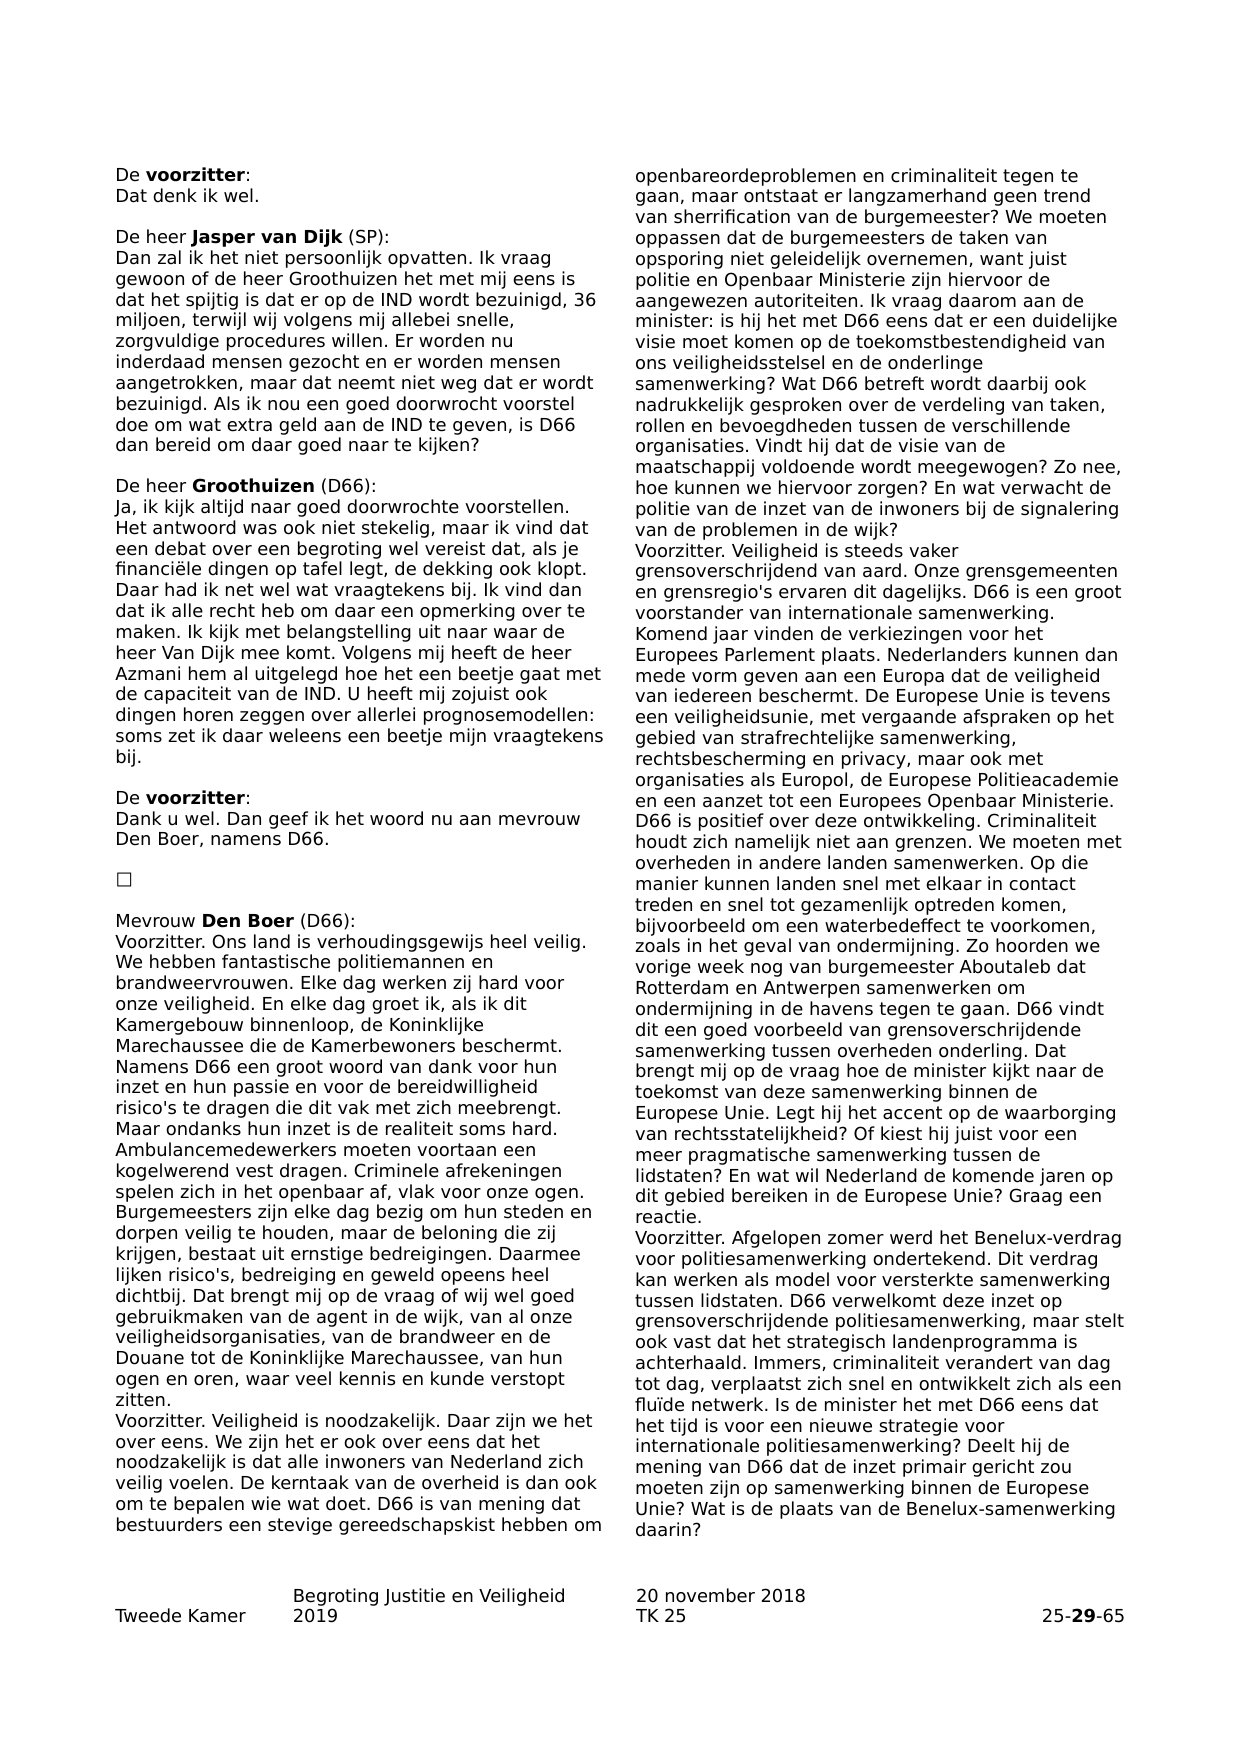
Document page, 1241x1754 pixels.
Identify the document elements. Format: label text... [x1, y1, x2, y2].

text Dan zal ik het niet persoonlijk opvatten. Ik vraag gewoon of de heer Groothuizen het met mij eens is dat het spijtig is dat er op de IND wordt bezuinigd, 36 miljoen, terwijl wij volgens mij allebei snelle, zorgvuldige procedures willen. Er worden nu inderdaad mensen gezocht en er worden mensen aangetrokken, maar dat neemt niet weg dat er wordt bezuinigd. Als ik nou een goed doorwrocht voorstel doe om wat extra geld aan de IND te geven, is D66 dan bereid om daar goed naar te kijken? [115, 248, 605, 456]
text Dank u wel. Dan geef ik het woord nu aan mevrouw Den Boer, namens D66. [115, 808, 605, 850]
text Mevrouw Den Boer (D66): [115, 911, 605, 931]
text De heer Groothuizen (D66): [115, 476, 605, 497]
text Voorzitter. Ons land is verhoudingsgewijs heel veilig. We hebben fantastische politiemannen en brandweervrouwen. Elke dag werken zij hard voor onze veiligheid. En elke dag groet ik, als ik dit Kamergebouw binnenloop, de Koninklijke Marechaussee die de Kamerbewoners beschermt. Namens D66 een groot woord van dank voor hun inzet en hun passie en voor de bereidwilligheid risico's te dragen die dit vak met zich meebrengt. [115, 931, 605, 1119]
text Voorzitter. Veiligheid is steeds vaker grensoverschrijdend van aard. Onze grensgemeenten en grensregio's ervaren dit dagelijks. D66 is een groot voorstander van internationale samenwerking. Komend jaar vinden de verkiezingen voor het Europees Parlement plaats. Nederlanders kunnen dan mede vorm geven aan een Europa dat de veiligheid van iedereen beschermt. De Europese Unie is tevens een veiligheidsunie, met vergaande afspraken op het gebied van strafrechtelijke samenwerking, rechtsbescherming en privacy, maar ook met organisaties als Europol, de Europese Politieacademie en een aanzet tot een Europees Openbaar Ministerie. D66 is positief over deze ontwikkeling. Criminaliteit houdt zich namelijk niet aan grenzen. We moeten met overheden in andere landen samenwerken. Op die manier kunnen landen snel met elkaar in contact treden en snel tot gezamenlijk optreden komen, bijvoorbeeld om een waterbedeffect te voorkomen, zoals in het geval van ondermijning. Zo hoorden we vorige week nog van burgemeester Aboutaleb dat Rotterdam en Antwerpen samenwerken om ondermijning in de havens tegen te gaan. D66 vindt dit een goed voorbeeld van grensoverschrijdende samenwerking tussen overheden onderling. Dat brengt mij op de vraag hoe de minister kijkt naar de toekomst van deze samenwerking binnen de Europese Unie. Legt hij het accent op de waarborging van rechtsstatelijkheid? Of kiest hij juist voor een meer pragmatische samenwerking tussen de lidstaten? En wat wil Nederland de komende jaren op dit gebied bereiken in de Europese Unie? Graag een reactie. [635, 540, 1125, 1228]
text De voorzitter: [115, 787, 605, 808]
text Voorzitter. Afgelopen zomer werd het Benelux-verdrag voor politiesamenwerking ondertekend. Dit verdrag kan werken als model voor versterkte samenwerking tussen lidstaten. D66 verwelkomt deze inzet op grensoverschrijdende politiesamenwerking, maar stelt ook vast dat het strategisch landenprogramma is achterhaald. Immers, criminaliteit verandert van dag tot dag, verplaatst zich snel en ontwikkelt zich als een fluïde netwerk. Is de minister het met D66 eens dat het tijd is voor een nieuwe strategie voor internationale politiesamenwerking? Deelt hij de mening van D66 dat de inzet primair gericht zou moeten zijn op samenwerking binnen de Europese Unie? Wat is de plaats van de Benelux-samenwerking daarin? [635, 1228, 1125, 1540]
text Ja, ik kijk altijd naar goed doorwrochte voorstellen. Het antwoord was ook niet stekelig, maar ik vind dat een debat over een begroting wel vereist dat, als je financiële dingen op tafel legt, de dekking ook klopt. Daar had ik net wel wat vraagtekens bij. Ik vind dan dat ik alle recht heb om daar een opmerking over te maken. Ik kijk met belangstelling uit naar waar de heer Van Dijk mee komt. Volgens mij heeft de heer Azmani hem al uitgelegd hoe het een beetje gaat met de capaciteit van de IND. U heeft mij zojuist ook dingen horen zeggen over allerlei prognosemodellen: soms zet ik daar weleens een beetje mijn vraagtekens bij. [115, 497, 605, 767]
text ⬜ [115, 870, 605, 891]
text Voorzitter. Veiligheid is noodzakelijk. Daar zijn we het over eens. We zijn het er ook over eens dat het noodzakelijk is dat alle inwoners van Nederland zich veilig voelen. De kerntaak van de overheid is dan ook om te bepalen wie wat doet. D66 is van mening dat bestuurders een stevige gereedschapskist hebben om [115, 1411, 605, 1536]
text De voorzitter: [115, 165, 605, 186]
text Dat denk ik wel. [115, 186, 605, 207]
text openbareordeproblemen en criminaliteit tegen te gaan, maar ontstaat er langzamerhand geen trend van sherrification van de burgemeester? We moeten oppassen dat de burgemeesters de taken van opsporing niet geleidelijk overnemen, want juist politie en Openbaar Ministerie zijn hiervoor de aangewezen autoriteiten. Ik vraag daarom aan de minister: is hij het met D66 eens dat er een duidelijke visie moet komen op de toekomstbestendigheid van ons veiligheidsstelsel en de onderlinge samenwerking? Wat D66 betreft wordt daarbij ook nadrukkelijk gesproken over de verdeling van taken, rollen en bevoegdheden tussen de verschillende organisaties. Vindt hij dat de visie van de maatschappij voldoende wordt meegewogen? Zo nee, hoe kunnen we hiervoor zorgen? En wat verwacht de politie van de inzet van de inwoners bij de signalering van de problemen in de wijk? [635, 165, 1125, 540]
text De heer Jasper van Dijk (SP): [115, 227, 605, 248]
text Maar ondanks hun inzet is de realiteit soms hard. Ambulancemedewerkers moeten voortaan een kogelwerend vest dragen. Criminele afrekeningen spelen zich in het openbaar af, vlak voor onze ogen. Burgemeesters zijn elke dag bezig om hun steden en dorpen veilig te houden, maar de beloning die zij krijgen, bestaat uit ernstige bedreigingen. Daarmee lijken risico's, bedreiging en geweld opeens heel dichtbij. Dat brengt mij op de vraag of wij wel goed gebruikmaken van de agent in de wijk, van al onze veiligheidsorganisaties, van de brandweer en de Douane tot de Koninklijke Marechaussee, van hun ogen en oren, waar veel kennis en kunde verstopt zitten. [115, 1119, 605, 1411]
